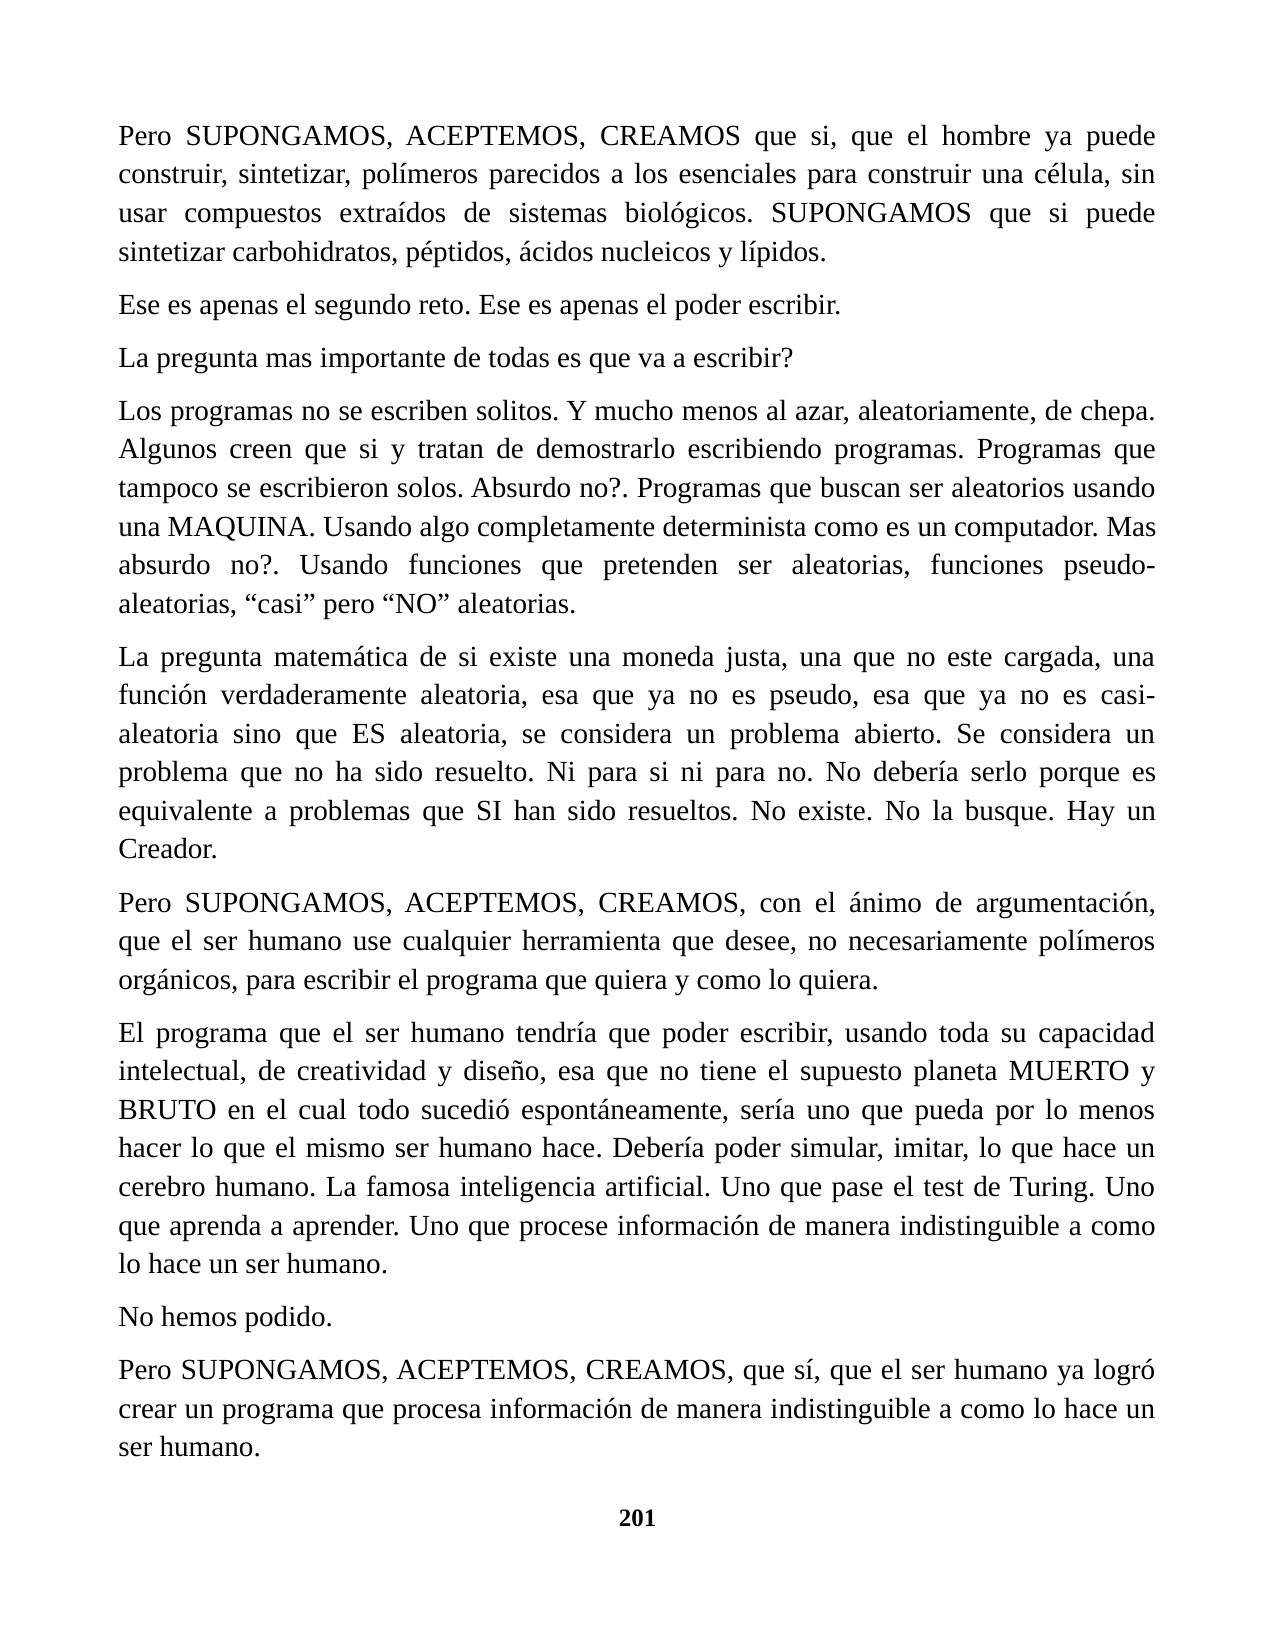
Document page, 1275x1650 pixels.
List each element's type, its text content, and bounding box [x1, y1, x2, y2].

text No hemos podido. [118, 1299, 1157, 1333]
text Pero SUPONGAMOS, ACEPTEMOS, CREAMOS que si, que el hombre ya puede construir, sintetizar, polímeros parecidos a los esenciales para construir una célula, sin usar compuestos extraídos de sistemas biológicos. SUPONGAMOS que si puede sintetizar carbohidratos, péptidos, ácidos nucleicos y lípidos. [118, 118, 1157, 267]
text Pero SUPONGAMOS, ACEPTEMOS, CREAMOS, con el ánimo de argumentación, que el ser humano use cualquier herramienta que desee, no necesariamente polímeros orgánicos, para escribir el programa que quiera y como lo quiera. [118, 885, 1157, 995]
text La pregunta mas importante de todas es que va a escribir? [118, 340, 1157, 373]
text Pero SUPONGAMOS, ACEPTEMOS, CREAMOS, que sí, que el ser humano ya logró crear un programa que procesa información de manera indistinguible a como lo hace un ser humano. [118, 1352, 1157, 1463]
text La pregunta matemática de si existe una moneda justa, una que no este cargada, una función verdaderamente aleatoria, esa que ya no es pseudo, esa que ya no es casi-aleatoria sino que ES aleatoria, se considera un problema abierto. Se considera un problema que no ha sido resuelto. Ni para si ni para no. No debería serlo porque es equivalente a problemas que SI han sido resueltos. No existe. No la busque. Hay un Creador. [118, 639, 1157, 865]
text El programa que el ser humano tendría que poder escribir, usando toda su capacidad intelectual, de creatividad y diseño, esa que no tiene el supuesto planeta MUERTO y BRUTO en el cual todo sucedió espontáneamente, sería uno que pueda por lo menos hacer lo que el mismo ser humano hace. Debería poder simular, imitar, lo que hace un cerebro humano. La famosa inteligencia artificial. Uno que pase el test de Turing. Uno que aprenda a aprender. Uno que procese información de manera indistinguible a como lo hace un ser humano. [118, 1015, 1157, 1280]
text Los programas no se escriben solitos. Y mucho menos al azar, aleatoriamente, de chepa. Algunos creen que si y tratan de demostrarlo escribiendo programas. Programas que tampoco se escribieron solos. Absurdo no?. Programas que buscan ser aleatorios usando una MAQUINA. Usando algo completamente determinista como es un computador. Mas absurdo no?. Usando funciones que pretenden ser aleatorias, funciones pseudo-aleatorias, “casi” pero “NO” aleatorias. [118, 393, 1157, 619]
text Ese es apenas el segundo reto. Ese es apenas el poder escribir. [118, 287, 1157, 320]
